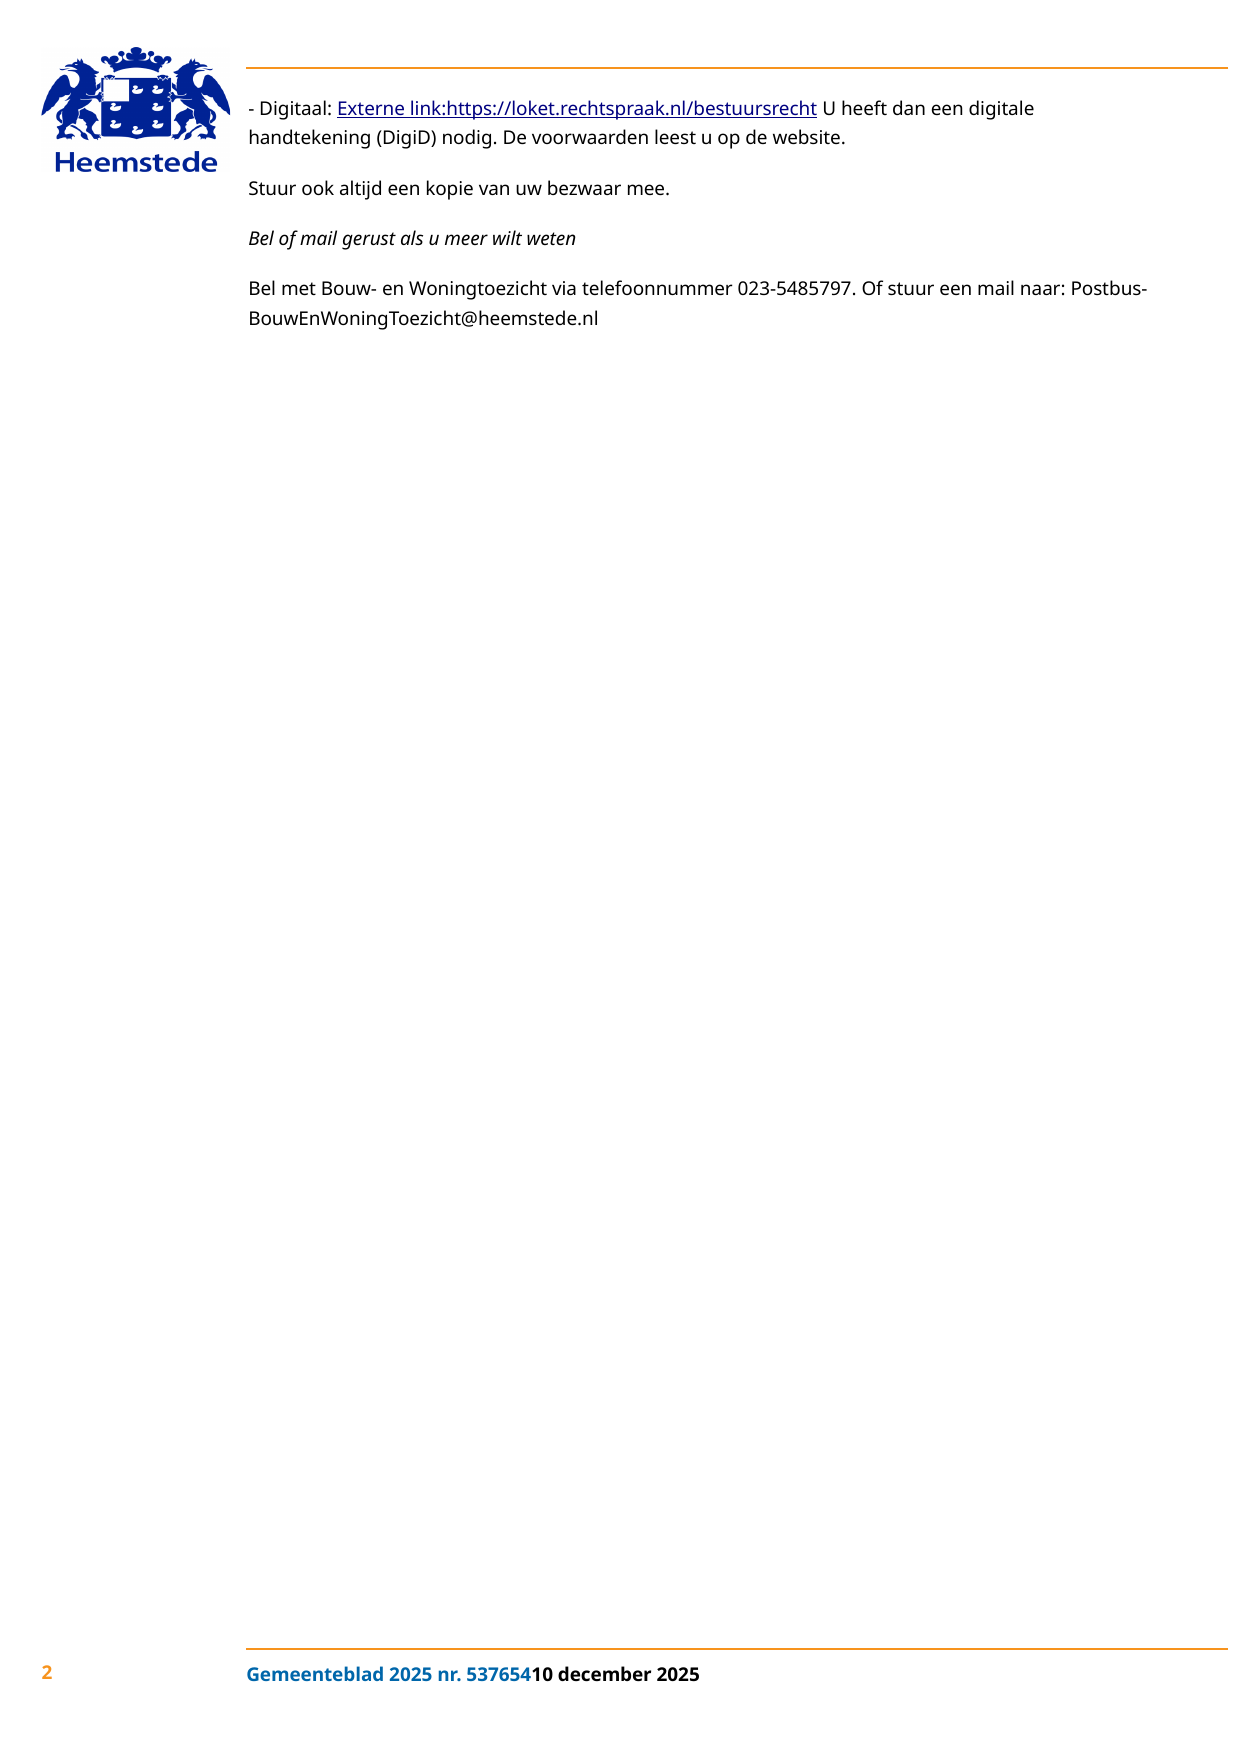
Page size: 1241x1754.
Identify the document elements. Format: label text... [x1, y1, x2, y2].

text Bel met Bouw- en Woningtoezicht via telefoonnummer 023-5485797. Of stuur een mail naar: Postbus-BouwEnWoningToezicht@heemstede.nl [248, 276, 1152, 331]
text - Digitaal: Externe link:https://loket.rechtspraak.nl/bestuursrecht U heeft dan een digitale handtekening (DigiD) nodig. De voorwaarden leest u op de website. [248, 95, 1152, 150]
text Stuur ook altijd een kopie van uw bezwaar mee. [248, 175, 1152, 201]
text Bel of mail gerust als u meer wilt weten [248, 225, 1152, 251]
picture [41, 47, 231, 172]
